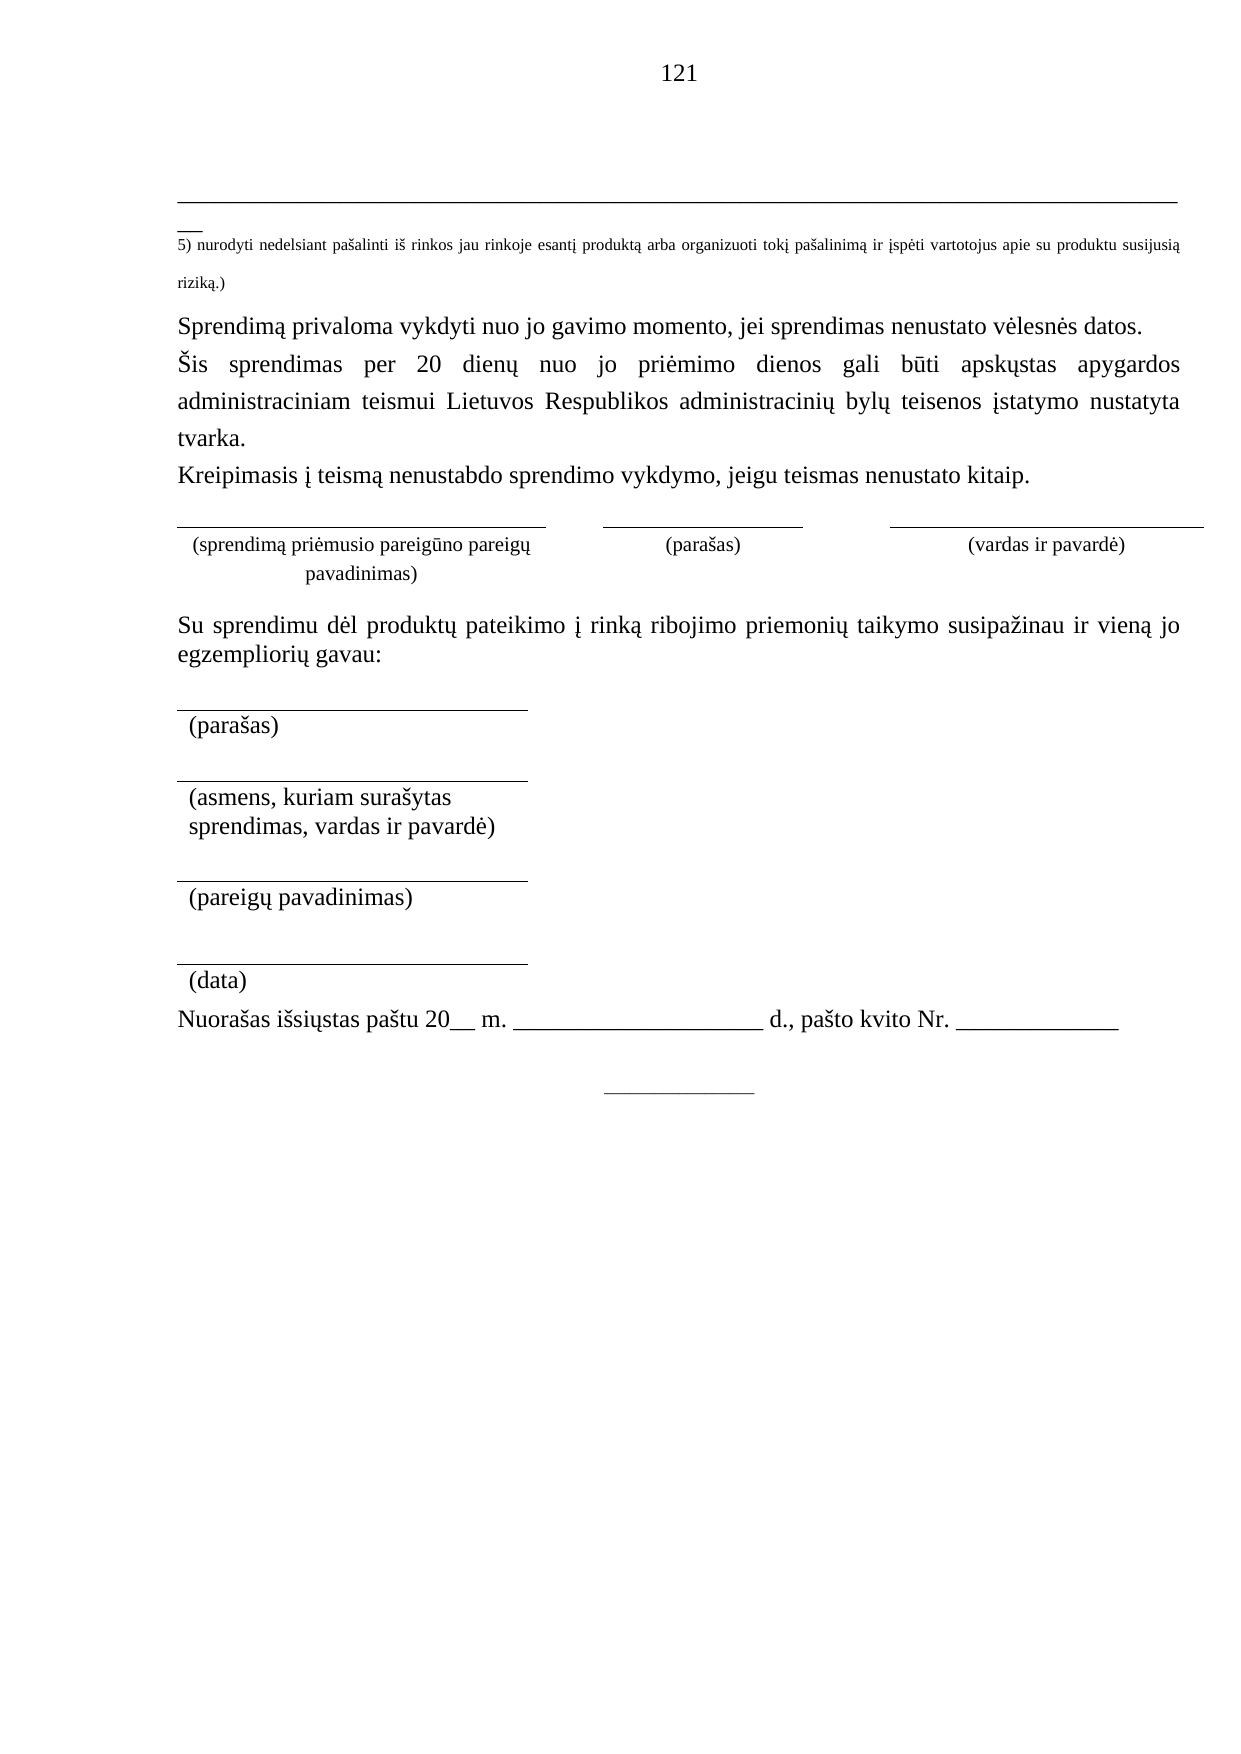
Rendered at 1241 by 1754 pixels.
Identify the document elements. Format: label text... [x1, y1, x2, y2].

table_header [546, 498, 603, 527]
table_header [803, 498, 889, 527]
table_cell (data) [177, 965, 528, 994]
table_header [177, 498, 546, 527]
table_header [603, 498, 803, 527]
table_cell (vardas ir pavardė) [890, 528, 1204, 586]
table_cell [546, 527, 603, 586]
table_cell [177, 840, 528, 881]
text __________________________________________________________________________________ [177, 177, 1181, 235]
table_cell [177, 739, 528, 781]
text Kreipimasis į teismą nenustabdo sprendimo vykdymo, jeigu teismas nenustato kitaip. [177, 461, 1181, 489]
text Šis sprendimas per 20 dienų nuo jo priėmimo dienos gali būti apskųstas apygardos administraciniam teismui Lietuvos Respublikos administracinių bylų teisenos įstatymo nustatyta tvarka. [177, 349, 1181, 452]
text Sprendimą privaloma vykdyti nuo jo gavimo momento, jei sprendimas nenustato vėlesnės datos. [177, 311, 1181, 340]
text __________________ [177, 1077, 1181, 1096]
table_cell (pareigų pavadinimas) [177, 882, 528, 911]
table_cell (sprendimą priėmusio pareigūno pareigų pavadinimas) [177, 528, 546, 586]
table_header [890, 498, 1204, 527]
table_cell (parašas) [177, 711, 528, 739]
text Nuorašas išsiųstas paštu 20__ m. ____________________ d., pašto kvito Nr. _____________ [177, 994, 1181, 1035]
table_cell (asmens, kuriam surašytas sprendimas, vardas ir pavardė) [177, 782, 528, 839]
text Su sprendimu dėl produktų pateikimo į rinką ribojimo priemonių taikymo susipažinau ir vieną jo egzempliorių gavau: [177, 610, 1181, 668]
text 5) nurodyti nedelsiant pašalinti iš rinkos jau rinkoje esantį produktą arba organizuoti tokį pašalinimą ir įspėti vartotojus apie su produktu susijusią riziką.) [177, 235, 1181, 292]
table_cell [803, 527, 889, 586]
table_cell [177, 911, 528, 964]
table_header [177, 668, 528, 709]
table_cell (parašas) [603, 528, 803, 586]
